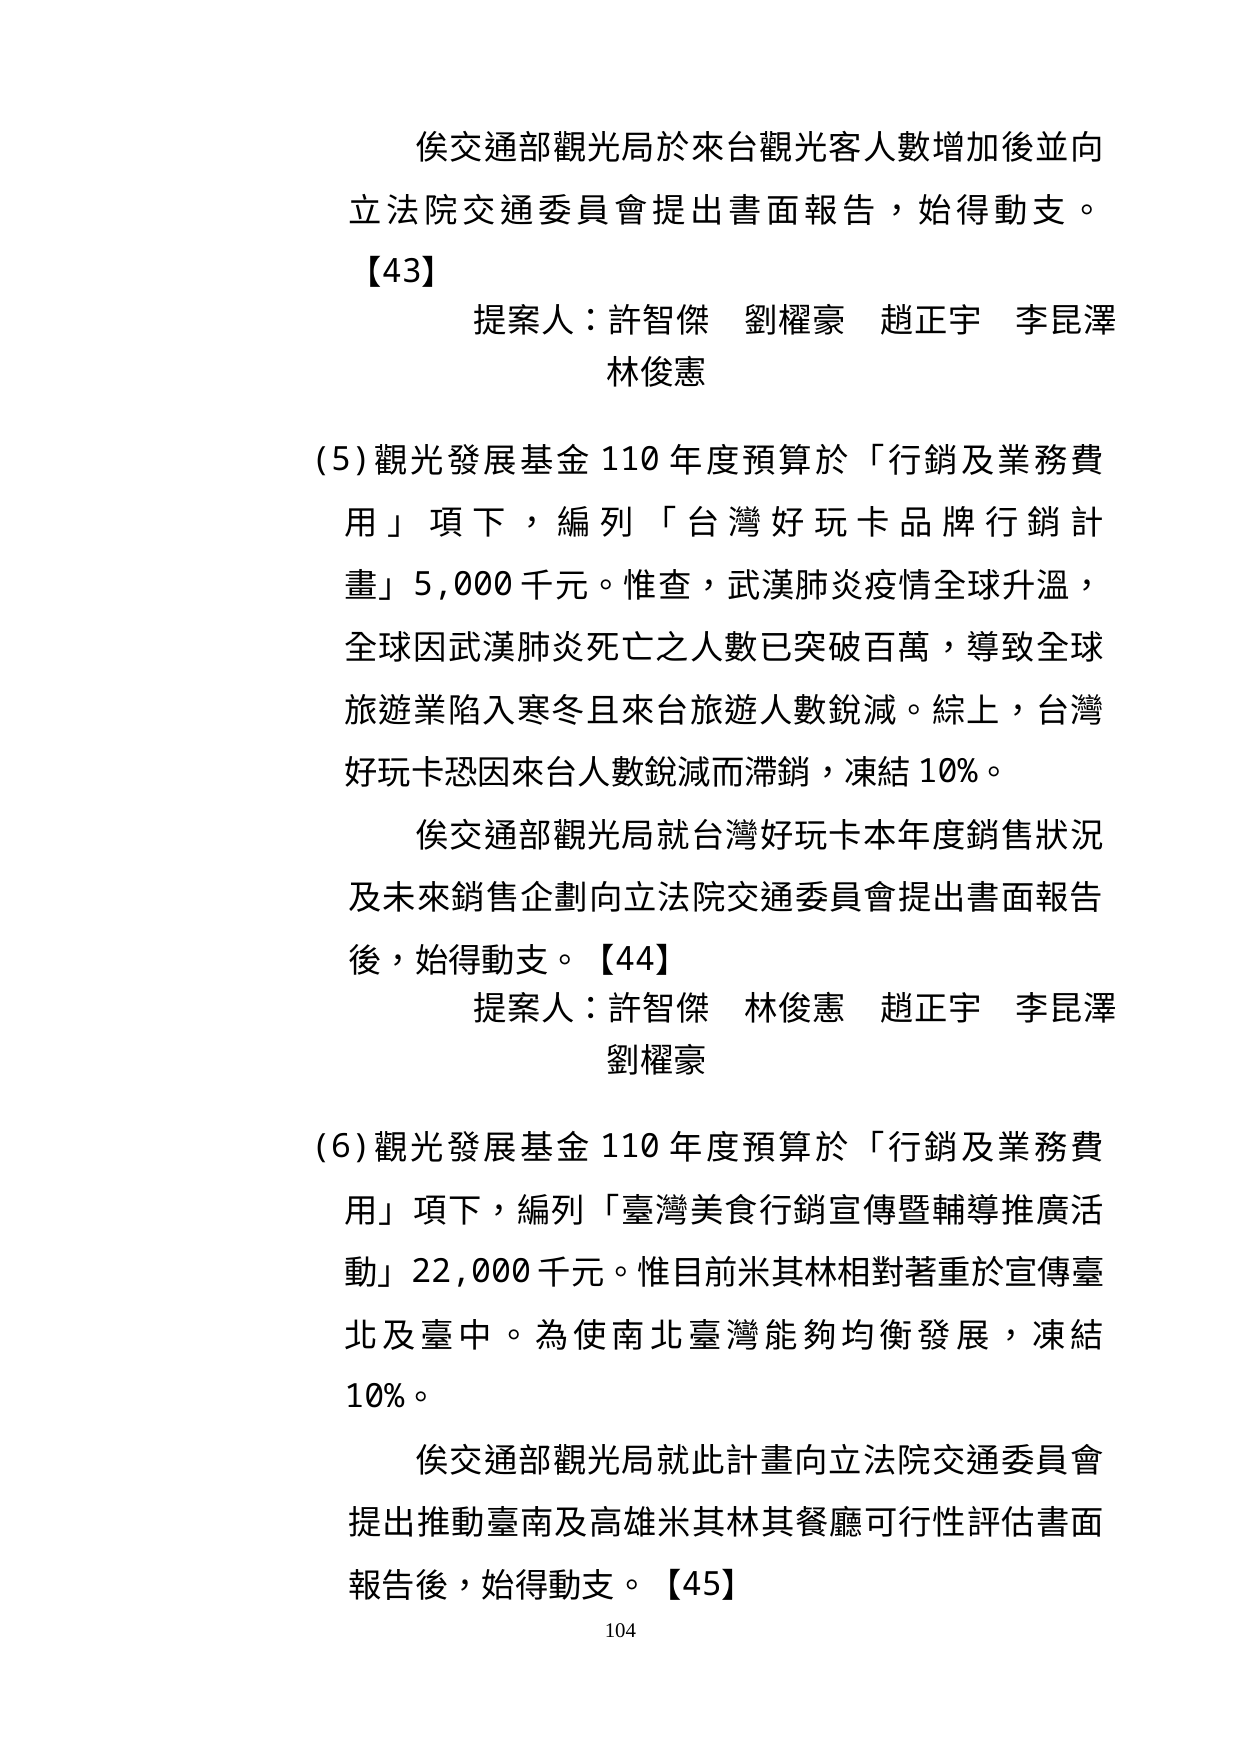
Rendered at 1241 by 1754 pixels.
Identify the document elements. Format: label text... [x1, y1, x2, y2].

text 俟交通部觀光局就台灣好玩卡本年度銷售狀況及未來銷售企劃向立法院交通委員會提出書面報告後，始得動支。【44】 [348, 791, 1104, 978]
text (5)觀光發展基金110年度預算於「行銷及業務費用」項下，編列「台灣好玩卡品牌行銷計畫」5,000千元。惟查，武漢肺炎疫情全球升溫，全球因武漢肺炎死亡之人數已突破百萬，導致全球旅遊業陷入寒冬且來台旅遊人數銳減。綜上，台灣好玩卡恐因來台人數銳減而滯銷，凍結10%。 [311, 416, 1104, 791]
text 俟交通部觀光局於來台觀光客人數增加後並向立法院交通委員會提出書面報告，始得動支。【43】 [348, 103, 1104, 291]
text 提案人：許智傑 劉櫂豪 趙正宇 李昆澤 林俊憲 [473, 291, 1117, 395]
text 俟交通部觀光局就此計畫向立法院交通委員會提出推動臺南及高雄米其林其餐廳可行性評估書面報告後，始得動支。【45】 [348, 1416, 1104, 1603]
text 提案人：許智傑 林俊憲 趙正宇 李昆澤 劉櫂豪 [473, 978, 1117, 1082]
text (6)觀光發展基金110年度預算於「行銷及業務費用」項下，編列「臺灣美食行銷宣傳暨輔導推廣活動」22,000千元。惟目前米其林相對著重於宣傳臺北及臺中。為使南北臺灣能夠均衡發展，凍結10%。 [311, 1103, 1104, 1416]
